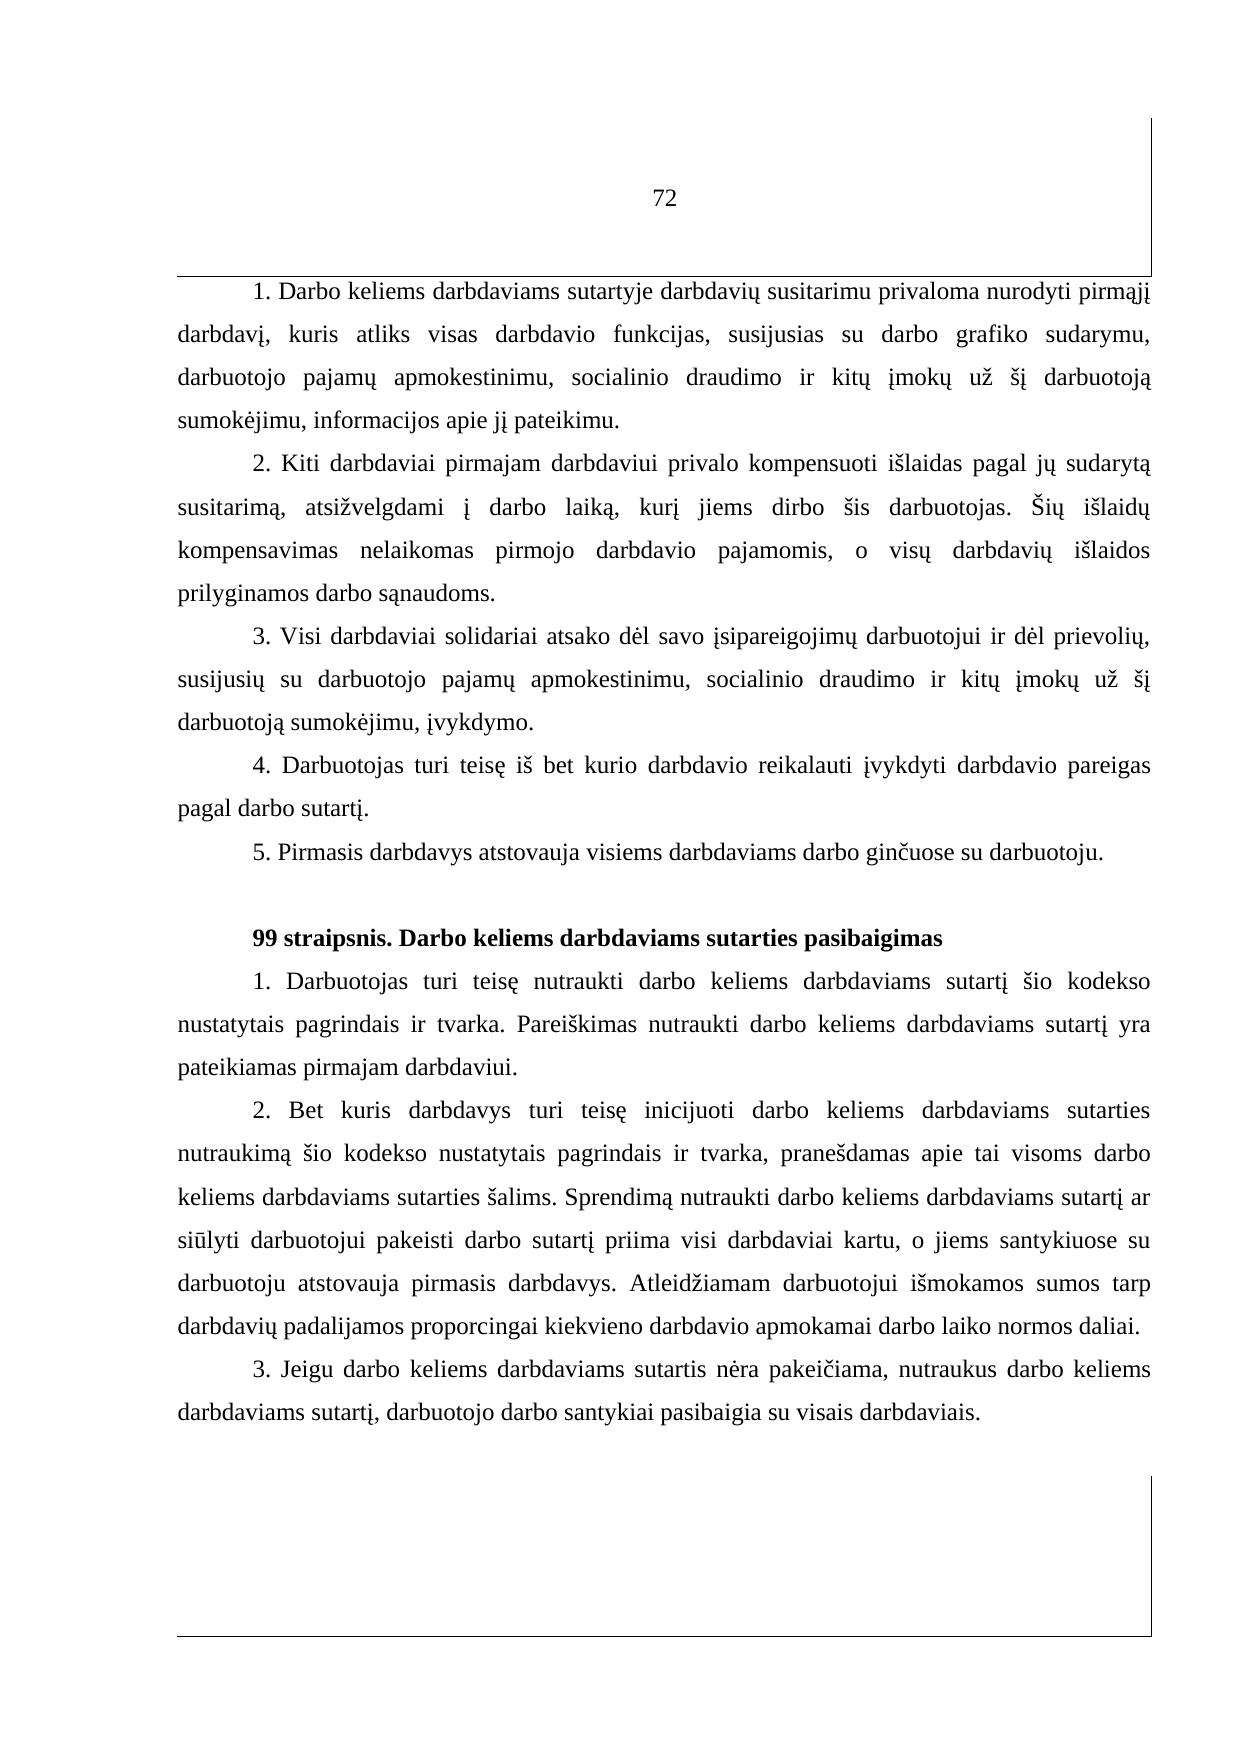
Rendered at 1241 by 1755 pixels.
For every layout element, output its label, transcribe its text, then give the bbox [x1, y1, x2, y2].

text 2. Bet kuris darbdavys turi teisę inicijuoti darbo keliems darbdaviams sutarties nutraukimą šio kodekso nustatytais pagrindais ir tvarka, pranešdamas apie tai visoms darbo keliems darbdaviams sutarties šalims. Sprendimą nutraukti darbo keliems darbdaviams sutartį ar siūlyti darbuotojui pakeisti darbo sutartį priima visi darbdaviai kartu, o jiems santykiuose su darbuotoju atstovauja pirmasis darbdavys. Atleidžiamam darbuotojui išmokamos sumos tarp darbdavių padalijamos proporcingai kiekvieno darbdavio apmokamai darbo laiko normos daliai. [177, 1095, 1152, 1340]
text 3. Jeigu darbo keliems darbdaviams sutartis nėra pakeičiama, nutraukus darbo keliems darbdaviams sutartį, darbuotojo darbo santykiai pasibaigia su visais darbdaviais. [177, 1354, 1152, 1426]
text 3. Visi darbdaviai solidariai atsako dėl savo įsipareigojimų darbuotojui ir dėl prievolių, susijusių su darbuotojo pajamų apmokestinimu, socialinio draudimo ir kitų įmokų už šį darbuotoją sumokėjimu, įvykdymo. [177, 621, 1152, 736]
text 4. Darbuotojas turi teisę iš bet kurio darbdavio reikalauti įvykdyti darbdavio pareigas pagal darbo sutartį. [177, 750, 1152, 822]
text 2. Kiti darbdaviai pirmajam darbdaviui privalo kompensuoti išlaidas pagal jų sudarytą susitarimą, atsižvelgdami į darbo laiką, kurį jiems dirbo šis darbuotojas. Šių išlaidų kompensavimas nelaikomas pirmojo darbdavio pajamomis, o visų darbdavių išlaidos prilyginamos darbo sąnaudoms. [177, 448, 1152, 607]
text 1. Darbo keliems darbdaviams sutartyje darbdavių susitarimu privaloma nurodyti pirmąjį darbdavį, kuris atliks visas darbdavio funkcijas, susijusias su darbo grafiko sudarymu, darbuotojo pajamų apmokestinimu, socialinio draudimo ir kitų įmokų už šį darbuotoją sumokėjimu, informacijos apie jį pateikimu. [177, 276, 1152, 434]
text 1. Darbuotojas turi teisę nutraukti darbo keliems darbdaviams sutartį šio kodekso nustatytais pagrindais ir tvarka. Pareiškimas nutraukti darbo keliems darbdaviams sutartį yra pateikiamas pirmajam darbdaviui. [177, 966, 1152, 1081]
subtitle 99 straipsnis. Darbo keliems darbdaviams sutarties pasibaigimas [177, 923, 1152, 952]
text 5. Pirmasis darbdavys atstovauja visiems darbdaviams darbo ginčuose su darbuotoju. [177, 837, 1152, 865]
